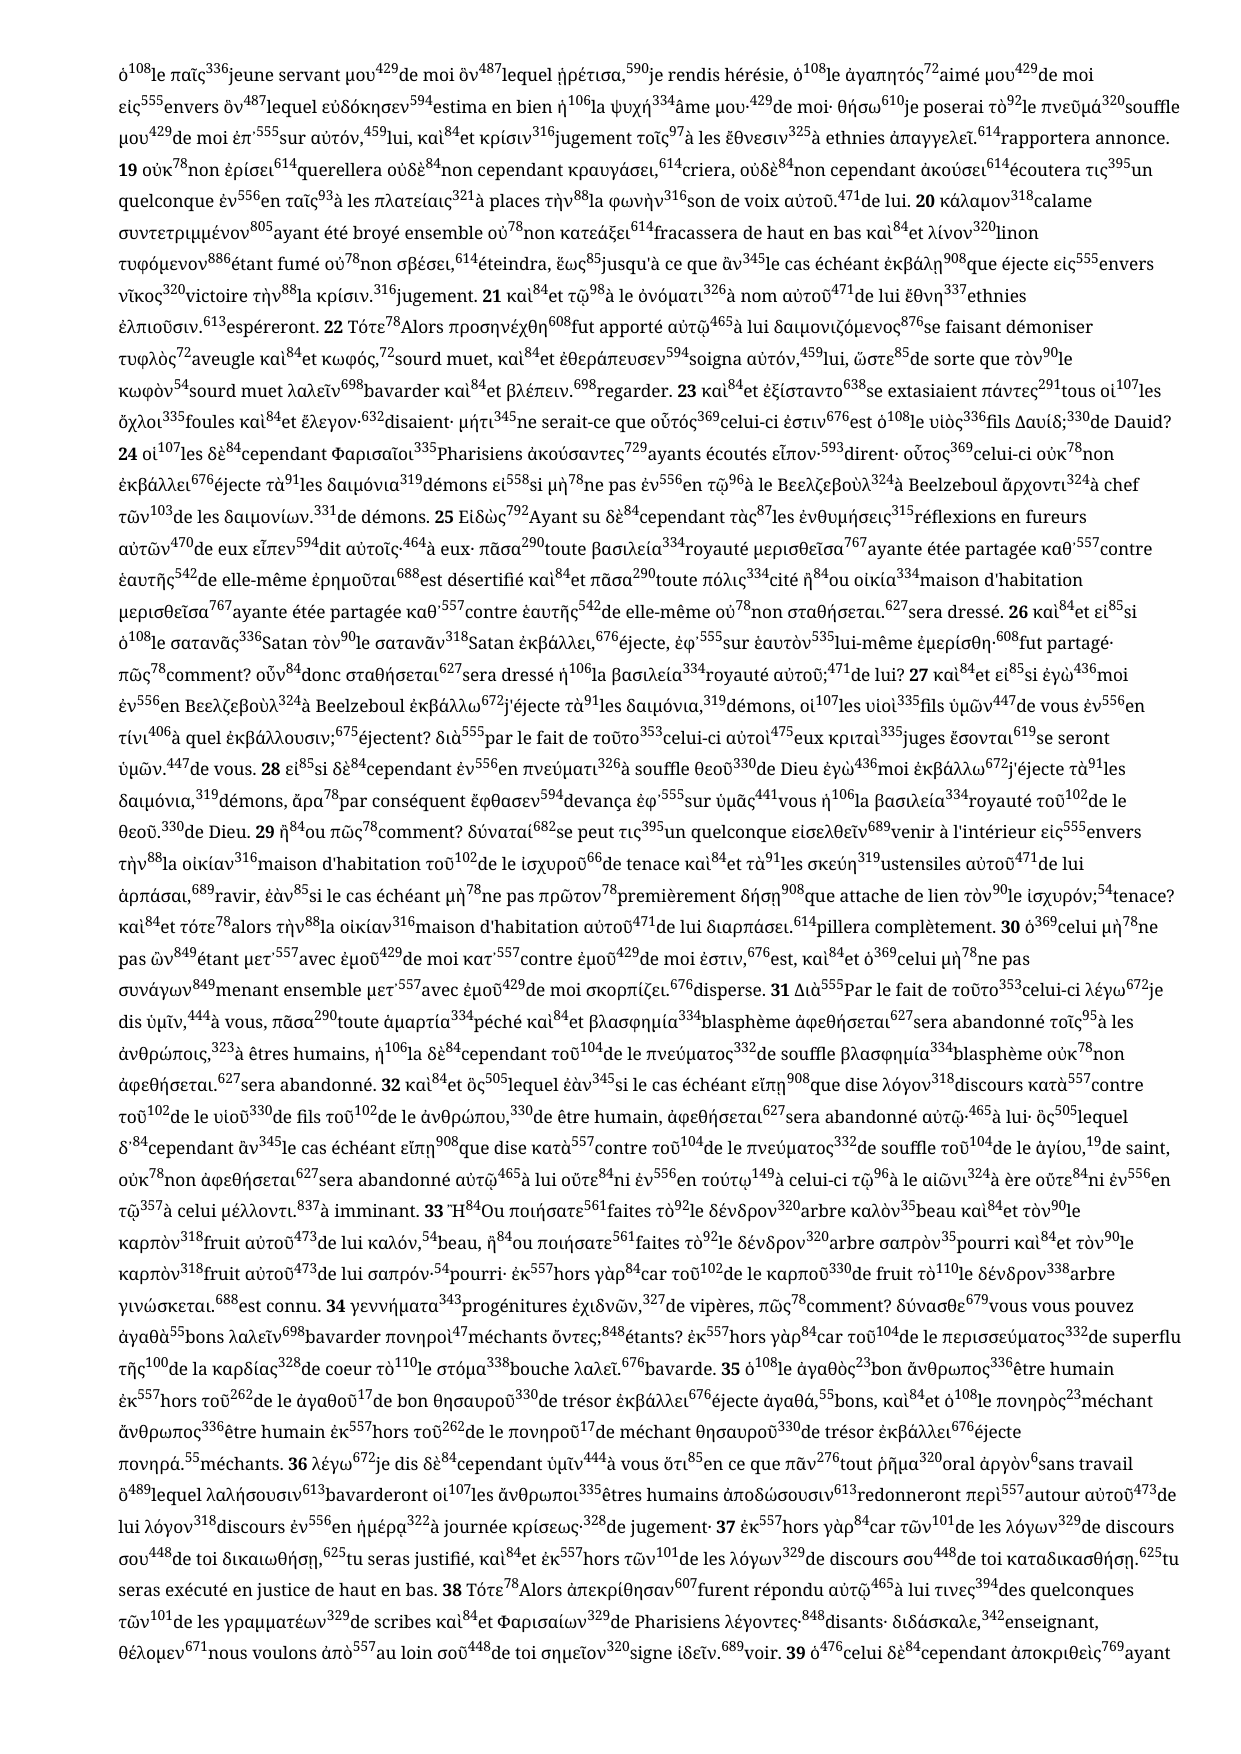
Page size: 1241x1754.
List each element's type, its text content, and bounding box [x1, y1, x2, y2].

text 1 Ἐν556En ἐκείνῳ149à celui-là τῷ96à le καιρῷ324à moment ἐπορεύθη608fut allé ὁ108le Ἰησοῦς336Iésous τοῖς97à les σάββασιν325à sabbats διὰ557par τῶν103de les σπορίμων·67de champs ensemencés· οἱ107les δὲ84cependant μαθηταὶ335disciples αὐτοῦ471de lui ἐπείνασαν593eurent faim καὶ84et ἤρξαντο599se commencèrent τίλλειν698épiler στάχυας317épis καὶ84et ἐσθίειν.698manger. 2 οἱ107les δὲ84cependant Φαρισαῖοι335Pharisiens ἰδόντες729ayants vus εἶπαν593dirent αὐτῷ·465à lui· ἰδοὺ311voici οἱ107les μαθηταί335disciples σου448de toi ποιοῦσιν675font ὃ489lequel οὐκ78non ἔξεστιν676est permis ποιεῖν698faire ἐν556en σαββάτῳ.326à sabbat. 3 ὁ476celui δὲ84cependant εἶπεν594dit αὐτοῖς·464à eux· οὐκ345non ἀνέγνωτε591vous prîtes connaissance τί404quel ἐποίησεν594fit Δαυὶδ336Dauid ὅτε85lorsque ἐπείνασεν594eut faim καὶ84et οἱ368ceux μετ᾽557avec αὐτοῦ,471de lui, 4 πῶς85comment? εἰσῆλθεν594vint à l'intérieur εἰς555envers τὸν90le οἶκον318maison τοῦ102de le θεοῦ330de Dieu καὶ84et τοὺς89les ἄρτους317pains τῆς100de la προθέσεως328de position en avant ἔφαγεν,594mangea, ὃ489lequel οὐκ78non ἐξὸν851étant permis ἦν633était αὐτῷ465à lui φαγεῖν689manger οὐδὲ84non cependant τοῖς356à ceux μετ᾽557avec αὐτοῦ471de lui εἰ558si μὴ78ne pas τοῖς95à les ἱερεῦσιν323à sacrificateurs μόνοις;125à seuls? 5 ἢ84ou οὐκ345non ἀνέγνωτε591vous prîtes connaissance ἐν556en τῷ96à le νόμῳ324à loi ὅτι85en ce que τοῖς97à les σάββασιν325à sabbats οἱ107les ἱερεῖς335sacrificateurs ἐν556en τῷ98à le ἱερῷ326à sanctuaire τὸ92le σάββατον320sabbat βεβηλοῦσιν675profanent καὶ84et ἀναίτιοί47non coupables εἰσιν;675sont? 6 λέγω672je dis δὲ84cependant ὑμῖν444à vous ὅτι85en ce que τοῦ104de le ἱεροῦ332de sanctuaire μεῖζόν74plus grand ἐστιν676est ὧδε.78ici. 7 εἰ85si δὲ84cependant ἐγνώκειτε664vous aviez connu τί417quel ἐστιν·676est· ἔλεος320miséricorde θέλω672je veux καὶ84et οὐ78non θυσίαν,316sacrifice, οὐκ78non ἂν345le cas échéant κατεδικάσατε591vous exécutâtes en justice de haut en bas τοὺς89les ἀναιτίους.53non coupables. 8 κύριος336Maître γάρ84car ἐστιν676est τοῦ104de le σαββάτου332de sabbat ὁ108le υἱὸς336fils τοῦ102de le ἀνθρώπου.330de être humain. 9 Καὶ84Et μεταβὰς730ayant dépassé ἐκεῖθεν78de là ἦλθεν594vint εἰς555envers τὴν88la συναγωγὴν316synagogue αὐτῶν·470de eux· 10 καὶ84et ἰδοὺ311voici ἄνθρωπος336être humain χεῖρα316main ἔχων849ayant ξηράν.52sèche. καὶ84et ἐπηρώτησαν593demandèrent sur αὐτὸν459lui λέγοντες·848disants· εἰ345si ἔξεστιν676est permis τοῖς97à les σάββασιν325à sabbats θεραπεύειν;698soigner? ἵνα85afin que κατηγορήσωσιν907que accusent αὐτοῦ.471de lui. 11 ὁ476celui δὲ84cependant εἶπεν594dit αὐτοῖς·464à eux· τίς179quel ἔσται620se sera ἐξ557hors ὑμῶν447de vous ἄνθρωπος336être humain ὃς505lequel ἕξει614aura πρόβατον320brebis ἓν186un καὶ84et ἐὰν85si le cas échéant ἐμπέσῃ908que tombe dans τοῦτο371celui-ci τοῖς97à les σάββασιν325à sabbats εἰς555envers βόθυνον,318fosse, οὐχὶ345non pas κρατήσει614saisira avec force αὐτὸ461lui καὶ84et ἐγερεῖ;614éveillera? 12 πόσῳ407à combien grand? οὖν84donc διαφέρει676diffère ἄνθρωπος336être humain προβάτου.332de brebis. ὥστε85de sorte que ἔξεστιν676est permis τοῖς97à les σάββασιν325à sabbats καλῶς78bellement ποιεῖν.698faire. 13 τότε78alors λέγει676dit τῷ96à le ἀνθρώπῳ·324à être humain· ἔκτεινόν562étends dehors σου448de toi τὴν88la χεῖρα.316main. καὶ84et ἐξέτεινεν594étendit dehors καὶ84et ἀπεκατεστάθη608fut rétabli complètement ὑγιὴς70saine ὡς85comme ἡ106la ἄλλη.393autre. 14 Ἐξελθόντες729Ayants sortis δὲ84cependant οἱ107les Φαρισαῖοι335Pharisiens συμβούλιον320délibération ensemble ἔλαβον593prirent κατ᾽557contre αὐτοῦ471de lui ὅπως85de telle manière que αὐτὸν459lui ἀπολέσωσιν.907que perdent au loin. 15 Ὁ108Le δὲ84cependant Ἰησοῦς336Iésous γνοὺς730ayant connu ἀνεχώρησεν594replaça ἐκεῖθεν.78de là. καὶ84et ἠκολούθησαν593suivirent αὐτῷ465à lui πολλοί,394nombreux, καὶ84et ἐθεράπευσεν594soigna αὐτοὺς458eux πάντας273tous 16 καὶ84et ἐπετίμησεν594survalorisa αὐτοῖς464à eux ἵνα85afin que μὴ78ne pas φανερὸν54visible αὐτὸν459lui ποιήσωσιν,907que fassent, 17 ἵνα85afin que πληρωθῇ920que soit fait plénitude τὸ371ce ῥηθὲν771ayant été dit διὰ557par Ἠσαΐου330de Ésaïa τοῦ102de le προφήτου330de prophète λέγοντος·843de disant· 18 ἰδοὺ311voici ὁ108le παῖς336jeune servant μου429de moi ὃν487lequel ᾑρέτισα,590je rendis hérésie, ὁ108le ἀγαπητός72aimé μου429de moi εἰς555envers ὃν487lequel εὐδόκησεν594estima en bien ἡ106la ψυχή334âme μου·429de moi· θήσω610je poserai τὸ92le πνεῦμά320souffle μου429de moi ἐπ᾽555sur αὐτόν,459lui, καὶ84et κρίσιν316jugement τοῖς97à les ἔθνεσιν325à ethnies ἀπαγγελεῖ.614rapportera annonce. 19 οὐκ78non ἐρίσει614querellera οὐδὲ84non cependant κραυγάσει,614criera, οὐδὲ84non cependant ἀκούσει614écoutera τις395un quelconque ἐν556en ταῖς93à les πλατείαις321à places τὴν88la φωνὴν316son de voix αὐτοῦ.471de lui. 20 κάλαμον318calame συντετριμμένον805ayant été broyé ensemble οὐ78non κατεάξει614fracassera de haut en bas καὶ84et λίνον320linon τυφόμενον886étant fumé οὐ78non σβέσει,614éteindra, ἕως85jusqu'à ce que ἂν345le cas échéant ἐκβάλῃ908que éjecte εἰς555envers νῖκος320victoire τὴν88la κρίσιν.316jugement. 21 καὶ84et τῷ98à le ὀνόματι326à nom αὐτοῦ471de lui ἔθνη337ethnies ἐλπιοῦσιν.613espéreront. 22 Τότε78Alors προσηνέχθη608fut apporté αὐτῷ465à lui δαιμονιζόμενος876se faisant démoniser τυφλὸς72aveugle καὶ84et κωφός,72sourd muet, καὶ84et ἐθεράπευσεν594soigna αὐτόν,459lui, ὥστε85de sorte que τὸν90le κωφὸν54sourd muet λαλεῖν698bavarder καὶ84et βλέπειν.698regarder. 23 καὶ84et ἐξίσταντο638se extasiaient πάντες291tous οἱ107les ὄχλοι335foules καὶ84et ἔλεγον·632disaient· μήτι345ne serait-ce que οὗτός369celui-ci ἐστιν676est ὁ108le υἱὸς336fils Δαυίδ;330de Dauid? 24 οἱ107les δὲ84cependant Φαρισαῖοι335Pharisiens ἀκούσαντες729ayants écoutés εἶπον·593dirent· οὗτος369celui-ci οὐκ78non ἐκβάλλει676éjecte τὰ91les δαιμόνια319démons εἰ558si μὴ78ne pas ἐν556en τῷ96à le Βεελζεβοὺλ324à Beelzeboul ἄρχοντι324à chef τῶν103de les δαιμονίων.331de démons. 25 Εἰδὼς792Ayant su δὲ84cependant τὰς87les ἐνθυμήσεις315réflexions en fureurs αὐτῶν470de eux εἶπεν594dit αὐτοῖς·464à eux· πᾶσα290toute βασιλεία334royauté μερισθεῖσα767ayante étée partagée καθ᾽557contre ἑαυτῆς542de elle-même ἐρημοῦται688est désertifié καὶ84et πᾶσα290toute πόλις334cité ἢ84ou οἰκία334maison d'habitation μερισθεῖσα767ayante étée partagée καθ᾽557contre ἑαυτῆς542de elle-même οὐ78non σταθήσεται.627sera dressé. 26 καὶ84et εἰ85si ὁ108le σατανᾶς336Satan τὸν90le σατανᾶν318Satan ἐκβάλλει,676éjecte, ἐφ᾽555sur ἑαυτὸν535lui-même ἐμερίσθη·608fut partagé· πῶς78comment? οὖν84donc σταθήσεται627sera dressé ἡ106la βασιλεία334royauté αὐτοῦ;471de lui? 27 καὶ84et εἰ85si ἐγὼ436moi ἐν556en Βεελζεβοὺλ324à Beelzeboul ἐκβάλλω672j'éjecte τὰ91les δαιμόνια,319démons, οἱ107les υἱοὶ335fils ὑμῶν447de vous ἐν556en τίνι406à quel ἐκβάλλουσιν;675éjectent? διὰ555par le fait de τοῦτο353celui-ci αὐτοὶ475eux κριταὶ335juges ἔσονται619se seront ὑμῶν.447de vous. 28 εἰ85si δὲ84cependant ἐν556en πνεύματι326à souffle θεοῦ330de Dieu ἐγὼ436moi ἐκβάλλω672j'éjecte τὰ91les δαιμόνια,319démons, ἄρα78par conséquent ἔφθασεν594devança ἐφ᾽555sur ὑμᾶς441vous ἡ106la βασιλεία334royauté τοῦ102de le θεοῦ.330de Dieu. 29 ἢ84ou πῶς78comment? δύναταί682se peut τις395un quelconque εἰσελθεῖν689venir à l'intérieur εἰς555envers τὴν88la οἰκίαν316maison d'habitation τοῦ102de le ἰσχυροῦ66de tenace καὶ84et τὰ91les σκεύη319ustensiles αὐτοῦ471de lui ἁρπάσαι,689ravir, ἐὰν85si le cas échéant μὴ78ne pas πρῶτον78premièrement δήσῃ908que attache de lien τὸν90le ἰσχυρόν;54tenace? καὶ84et τότε78alors τὴν88la οἰκίαν316maison d'habitation αὐτοῦ471de lui διαρπάσει.614pillera complètement. 30 ὁ369celui μὴ78ne pas ὢν849étant μετ᾽557avec ἐμοῦ429de moi κατ᾽557contre ἐμοῦ429de moi ἐστιν,676est, καὶ84et ὁ369celui μὴ78ne pas συνάγων849menant ensemble μετ᾽557avec ἐμοῦ429de moi σκορπίζει.676disperse. 31 Διὰ555Par le fait de τοῦτο353celui-ci λέγω672je dis ὑμῖν,444à vous, πᾶσα290toute ἁμαρτία334péché καὶ84et βλασφημία334blasphème ἀφεθήσεται627sera abandonné τοῖς95à les ἀνθρώποις,323à êtres humains, ἡ106la δὲ84cependant τοῦ104de le πνεύματος332de souffle βλασφημία334blasphème οὐκ78non ἀφεθήσεται.627sera abandonné. 32 καὶ84et ὃς505lequel ἐὰν345si le cas échéant εἴπῃ908que dise λόγον318discours κατὰ557contre τοῦ102de le υἱοῦ330de fils τοῦ102de le ἀνθρώπου,330de être humain, ἀφεθήσεται627sera abandonné αὐτῷ·465à lui· ὃς505lequel δ᾽84cependant ἂν345le cas échéant εἴπῃ908que dise κατὰ557contre τοῦ104de le πνεύματος332de souffle τοῦ104de le ἁγίου,19de saint, οὐκ78non ἀφεθήσεται627sera abandonné αὐτῷ465à lui οὔτε84ni ἐν556en τούτῳ149à celui-ci τῷ96à le αἰῶνι324à ère οὔτε84ni ἐν556en τῷ357à celui μέλλοντι.837à imminant. 33 Ἢ84Ou ποιήσατε561faites τὸ92le δένδρον320arbre καλὸν35beau καὶ84et τὸν90le καρπὸν318fruit αὐτοῦ473de lui καλόν,54beau, ἢ84ou ποιήσατε561faites τὸ92le δένδρον320arbre σαπρὸν35pourri καὶ84et τὸν90le καρπὸν318fruit αὐτοῦ473de lui σαπρόν·54pourri· ἐκ557hors γὰρ84car τοῦ102de le καρποῦ330de fruit τὸ110le δένδρον338arbre γινώσκεται.688est connu. 34 γεννήματα343progénitures ἐχιδνῶν,327de vipères, πῶς78comment? δύνασθε679vous vous pouvez ἀγαθὰ55bons λαλεῖν698bavarder πονηροὶ47méchants ὄντες;848étants? ἐκ557hors γὰρ84car τοῦ104de le περισσεύματος332de superflu τῆς100de la καρδίας328de coeur τὸ110le στόμα338bouche λαλεῖ.676bavarde. 35 ὁ108le ἀγαθὸς23bon ἄνθρωπος336être humain ἐκ557hors τοῦ262de le ἀγαθοῦ17de bon θησαυροῦ330de trésor ἐκβάλλει676éjecte ἀγαθά,55bons, καὶ84et ὁ108le πονηρὸς23méchant ἄνθρωπος336être humain ἐκ557hors τοῦ262de le πονηροῦ17de méchant θησαυροῦ330de trésor ἐκβάλλει676éjecte πονηρά.55méchants. 36 λέγω672je dis δὲ84cependant ὑμῖν444à vous ὅτι85en ce que πᾶν276tout ῥῆμα320oral ἀργὸν6sans travail ὃ489lequel λαλήσουσιν613bavarderont οἱ107les ἄνθρωποι335êtres humains ἀποδώσουσιν613redonneront περὶ557autour αὐτοῦ473de lui λόγον318discours ἐν556en ἡμέρᾳ322à journée κρίσεως·328de jugement· 37 ἐκ557hors γὰρ84car τῶν101de les λόγων329de discours σου448de toi δικαιωθήσῃ,625tu seras justifié, καὶ84et ἐκ557hors τῶν101de les λόγων329de discours σου448de toi καταδικασθήσῃ.625tu seras exécuté en justice de haut en bas. 38 Τότε78Alors ἀπεκρίθησαν607furent répondu αὐτῷ465à lui τινες394des quelconques τῶν101de les γραμματέων329de scribes καὶ84et Φαρισαίων329de Pharisiens λέγοντες·848disants· διδάσκαλε,342enseignant, θέλομεν671nous voulons ἀπὸ557au loin σοῦ448de toi σημεῖον320signe ἰδεῖν.689voir. 39 ὁ476celui δὲ84cependant ἀποκριθεὶς769ayant été répondu εἶπεν594dit αὐτοῖς·464à eux· γενεὰ334génération πονηρὰ21méchante καὶ84et μοιχαλὶς21adultère σημεῖον320signe ἐπιζητεῖ,676cherche davantage, καὶ84et σημεῖον338signe οὐ78non δοθήσεται627sera donné αὐτῇ463à elle εἰ558si μὴ78ne pas τὸ110le σημεῖον338signe Ἰωνᾶ330de Ionas τοῦ102de le προφήτου.330de prophète. 40 ὥσπερ85comme certes γὰρ84car ἦν633était Ἰωνᾶς336Ionas ἐν556en τῇ94à la κοιλίᾳ322à cavité ventrale τοῦ104de le κήτους332de cétacé τρεῖς181trois ἡμέρας315journées καὶ84et τρεῖς181trois νύκτας,315nuits, οὕτως78ainsi ἔσται620se sera ὁ108le υἱὸς336fils τοῦ102de le ἀνθρώπου330de être humain ἐν556en τῇ94à la καρδίᾳ322à coeur τῆς100de la γῆς328de terre τρεῖς181trois ἡμέρας315journées καὶ84et τρεῖς181trois νύκτας.315nuits. 41 Ἄνδρες335Hommes Νινευεῖται335Ninevites ἀναστήσονται619se redresseront ἐν556en τῇ94à la κρίσει322à jugement μετὰ557avec τῆς100de la γενεᾶς328de génération ταύτης153de celle-ci καὶ84et κατακρινοῦσιν613condamneront αὐτήν,457elle, ὅτι85en ce que μετενόησαν593transintelligèrent εἰς555envers τὸ92le κήρυγμα320proclamation Ἰωνᾶ,330de Ionas, καὶ84et ἰδοὺ311voici πλεῖον74plus nombreusement Ἰωνᾶ330de Ionas ὧδε.78ici. 42 βασίλισσα334reine νότου330de sud ἐγερθήσεται627sera éveillé ἐν556en τῇ94à la κρίσει322à jugement μετὰ557avec τῆς100de la γενεᾶς328de génération ταύτης153de celle-ci καὶ84et κατακρινεῖ614condamnera αὐτήν,457elle, ὅτι85en ce que ἦλθεν594vint ἐκ557hors τῶν103de les περάτων331de limites τῆς100de la γῆς328de terre ἀκοῦσαι689écouter τὴν88la σοφίαν316sagesse Σολομῶνος,330de Solomon, καὶ84et ἰδοὺ311voici πλεῖον74plus nombreusement Σολομῶνος330de Solomon ὧδε.78ici. 43 Ὅταν85Lorsque le cas échéant δὲ84cependant τὸ110le ἀκάθαρτον25impur πνεῦμα338souffle ἐξέλθῃ908que sorte ἀπὸ557au loin τοῦ102de le ἀνθρώπου,330de être humain, διέρχεται682se passe à travers δι᾽557par ἀνύδρων16de sans eaux τόπων329de lieux ζητοῦν851cherchant ἀνάπαυσιν316pause de bas en haut καὶ84et οὐχ78non εὑρίσκει.676trouve. 44 τότε78alors λέγει·676dit· εἰς555envers τὸν90le οἶκόν318maison μου429de moi ἐπιστρέψω610je retournerai au-dessus ὅθεν78d'où ἐξῆλθον·590je sortis· καὶ84et ἐλθὸν732ayant venu εὑρίσκει676trouve σχολάζοντα831vaquant σεσαρωμένον805ayant été balayé καὶ84et κεκοσμημένον.805ayant été arrangé. 45 τότε78alors πορεύεται682se va καὶ84et παραλαμβάνει676prend à côté μεθ᾽557avec ἑαυτοῦ546de lui-même ἑπτὰ185sept ἕτερα121autres-différents πνεύματα319souffles πονηρότερα5plus méchants ἑαυτοῦ546de lui-même καὶ84et εἰσελθόντα731ayants venus à l'intérieur κατοικεῖ676établit maison d'habitation ἐκεῖ·78là· καὶ84et γίνεται682se devient τὰ109les ἔσχατα73derniers τοῦ102de le ἀνθρώπου330de être humain ἐκείνου155de celui-là χείρονα49pires τῶν103de les πρώτων.67de premiers. οὕτως78ainsi ἔσται620se sera καὶ78aussi τῇ94à la γενεᾷ322à génération ταύτῃ147à celle-ci τῇ94à la πονηρᾷ.9à méchante. 46 Ἔτι78Encore αὐτοῦ471de lui λαλοῦντος843de bavardant τοῖς95à les ὄχλοις323à foules ἰδοὺ311voici ἡ106la μήτηρ334mère καὶ84et οἱ107les ἀδελφοὶ335frères αὐτοῦ471de lui εἱστήκεισαν666avaient dressé ἔξω78au-dehors ζητοῦντες848cherchants αὐτῷ465à lui λαλῆσαι.689bavarder. 47 εἶπεν594dit δέ84cependant τις395un quelconque αὐτῷ·465à lui· ἰδοὺ311voici ἡ106la μήτηρ334mère σου448de toi καὶ84et οἱ107les ἀδελφοί335frères σου448de toi ἔξω78au-dehors ἑστήκασιν649ont dressé ζητοῦντές848cherchants σοι445à toi λαλῆσαι.689bavarder. 48 ὁ476celui δὲ84cependant ἀποκριθεὶς769ayant été répondu εἶπεν594dit τῷ357à celui λέγοντι837à disant αὐτῷ·465à lui· τίς413quelle ἐστιν676est ἡ106la μήτηρ334mère μου429de moi καὶ84et τίνες414quels εἰσὶν675sont οἱ107les ἀδελφοί335frères μου;429de moi? 49 καὶ84et ἐκτείνας730ayant étendu dehors τὴν88la χεῖρα316main αὐτοῦ471de lui ἐπὶ555sur τοὺς89les μαθητὰς317disciples αὐτοῦ471de lui εἶπεν·594dit· ἰδοὺ311voici ἡ106la μήτηρ334mère μου429de moi καὶ84et οἱ107les ἀδελφοί335frères μου.429de moi. 50 ὅστις505lequel un quelconque γὰρ84car ἂν345le cas échéant ποιήσῃ908que fasse τὸ92le θέλημα320volonté τοῦ102de le πατρός330de père μου429de moi τοῦ499de celui ἐν556en οὐρανοῖς323à cieux αὐτός476lui μου429de moi ἀδελφὸς336frère καὶ84et ἀδελφὴ334soeur καὶ84et μήτηρ334mère ἐστίν.676est. [118, 59, 1181, 1665]
